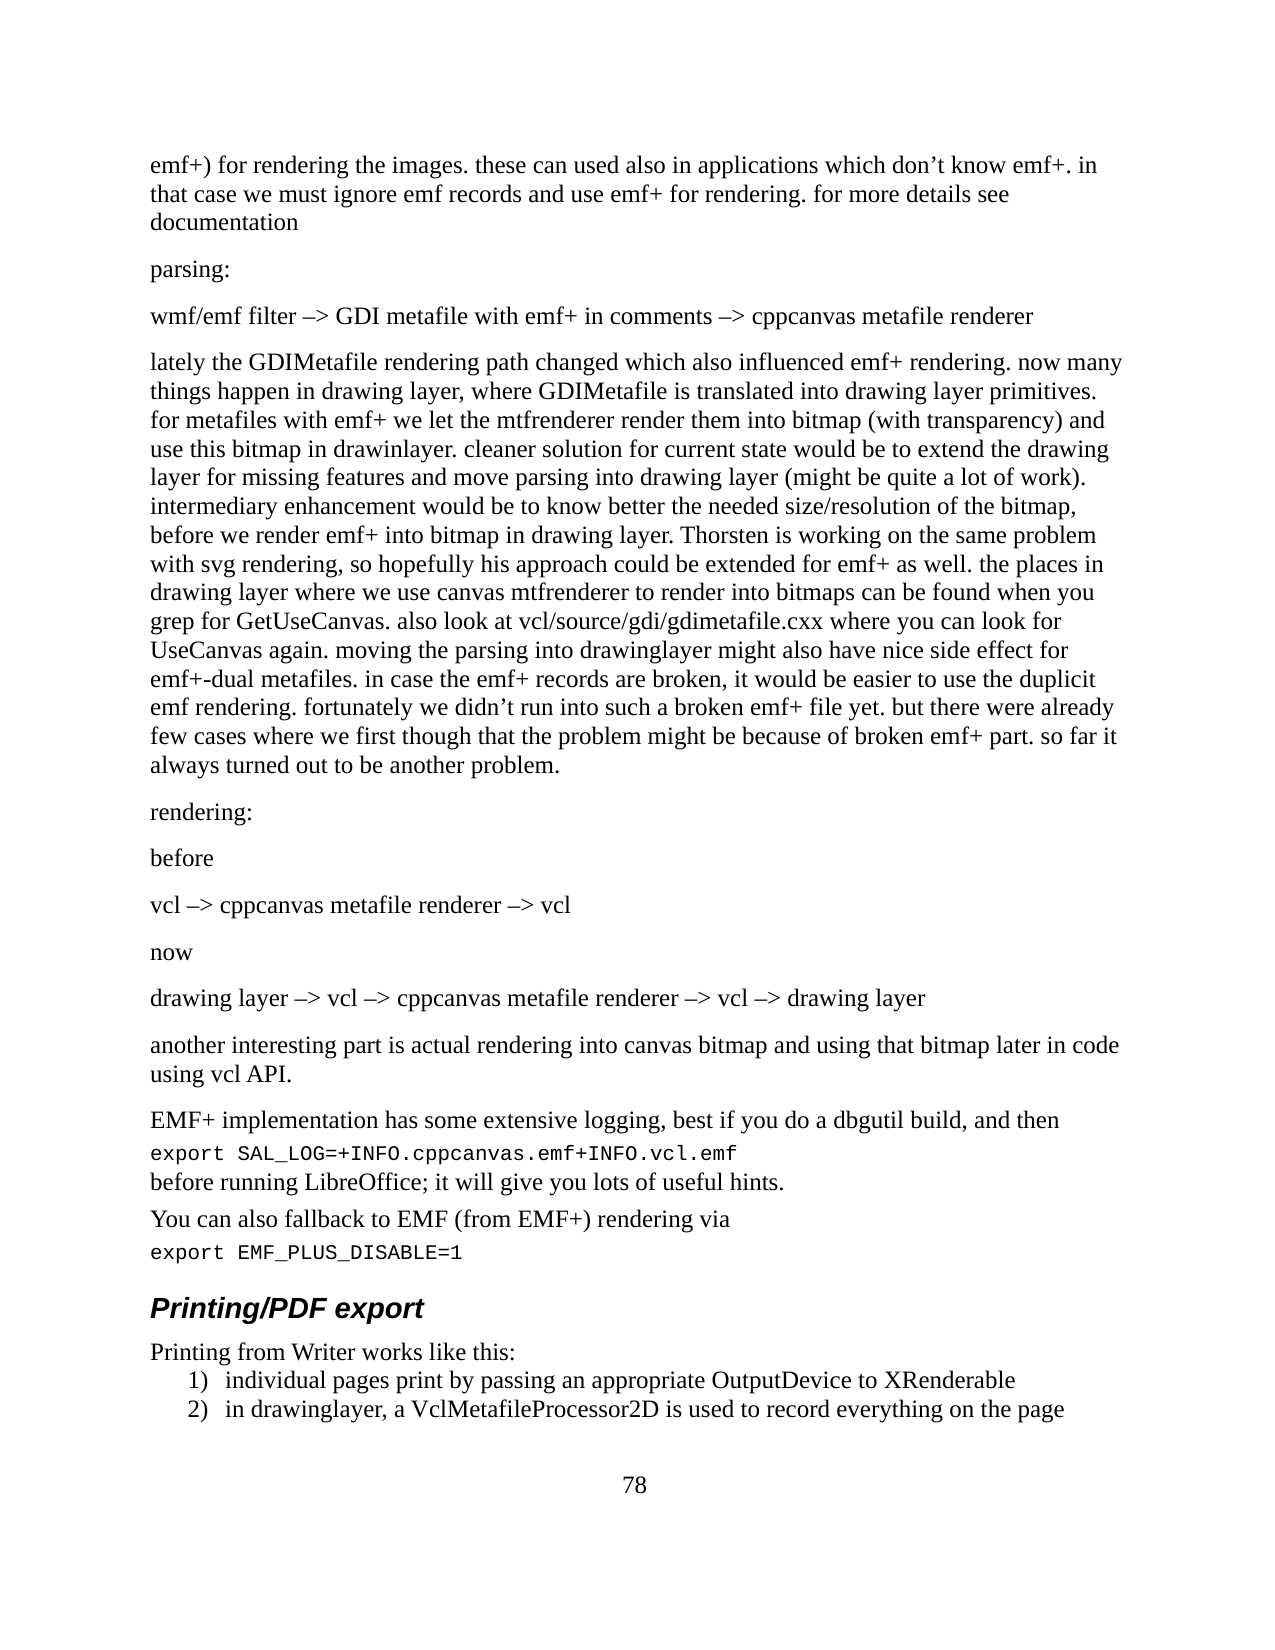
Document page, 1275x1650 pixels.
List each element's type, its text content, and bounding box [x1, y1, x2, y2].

text export SAL_LOG=+INFO.cppcanvas.emf+INFO.vcl.emf [150, 1143, 1125, 1167]
list in drawinglayer, a VclMetafileProcessor2D is used to record everything on the page [187, 1394, 1125, 1423]
text export EMF_PLUS_DISABLE=1 [150, 1242, 1125, 1266]
text wmf/emf filter –> GDI metafile with emf+ in comments –> cppcanvas metafile renderer [150, 301, 1125, 329]
text emf+) for rendering the images. these can used also in applications which don’t know emf+. in that case we must ignore emf records and use emf+ for rendering. for more details see documentation [150, 150, 1125, 236]
text drawing layer –> vcl –> cppcanvas metafile renderer –> vcl –> drawing layer [150, 983, 1125, 1012]
subtitle Printing/PDF export [150, 1291, 1125, 1324]
text now [150, 937, 1125, 965]
text parsing: [150, 254, 1125, 283]
text You can also fallback to EMF (from EMF+) rendering via [150, 1204, 1125, 1233]
text EMF+ implementation has some extensive logging, best if you do a dbgutil build, and then [150, 1105, 1125, 1134]
text before [150, 843, 1125, 872]
text rendering: [150, 797, 1125, 825]
text vcl –> cppcanvas metafile renderer –> vcl [150, 890, 1125, 919]
text before running LibreOffice; it will give you lots of useful hints. [150, 1167, 1125, 1196]
text Printing from Writer works like this: [150, 1337, 1125, 1366]
list individual pages print by passing an appropriate OutputDevice to XRenderable [187, 1366, 1125, 1394]
text lately the GDIMetafile rendering path changed which also influenced emf+ rendering. now many things happen in drawing layer, where GDIMetafile is translated into drawing layer primitives. for metafiles with emf+ we let the mtfrenderer render them into bitmap (with transparency) and use this bitmap in drawinlayer. cleaner solution for current state would be to extend the drawing layer for missing features and move parsing into drawing layer (might be quite a lot of work). intermediary enhancement would be to know better the needed size/resolution of the bitmap, before we render emf+ into bitmap in drawing layer. Thorsten is working on the same problem with svg rendering, so hopefully his approach could be extended for emf+ as well. the places in drawing layer where we use canvas mtfrenderer to render into bitmaps can be found when you grep for GetUseCanvas. also look at vcl/source/gdi/gdimetafile.cxx where you can look for UseCanvas again. moving the parsing into drawinglayer might also have nice side effect for emf+-dual metafiles. in case the emf+ records are broken, it would be easier to use the duplicit emf rendering. fortunately we didn’t run into such a broken emf+ file yet. but there were already few cases where we first though that the problem might be because of broken emf+ part. so far it always turned out to be another problem. [150, 347, 1125, 779]
text another interesting part is actual rendering into canvas bitmap and using that bitmap later in code using vcl API. [150, 1030, 1125, 1087]
